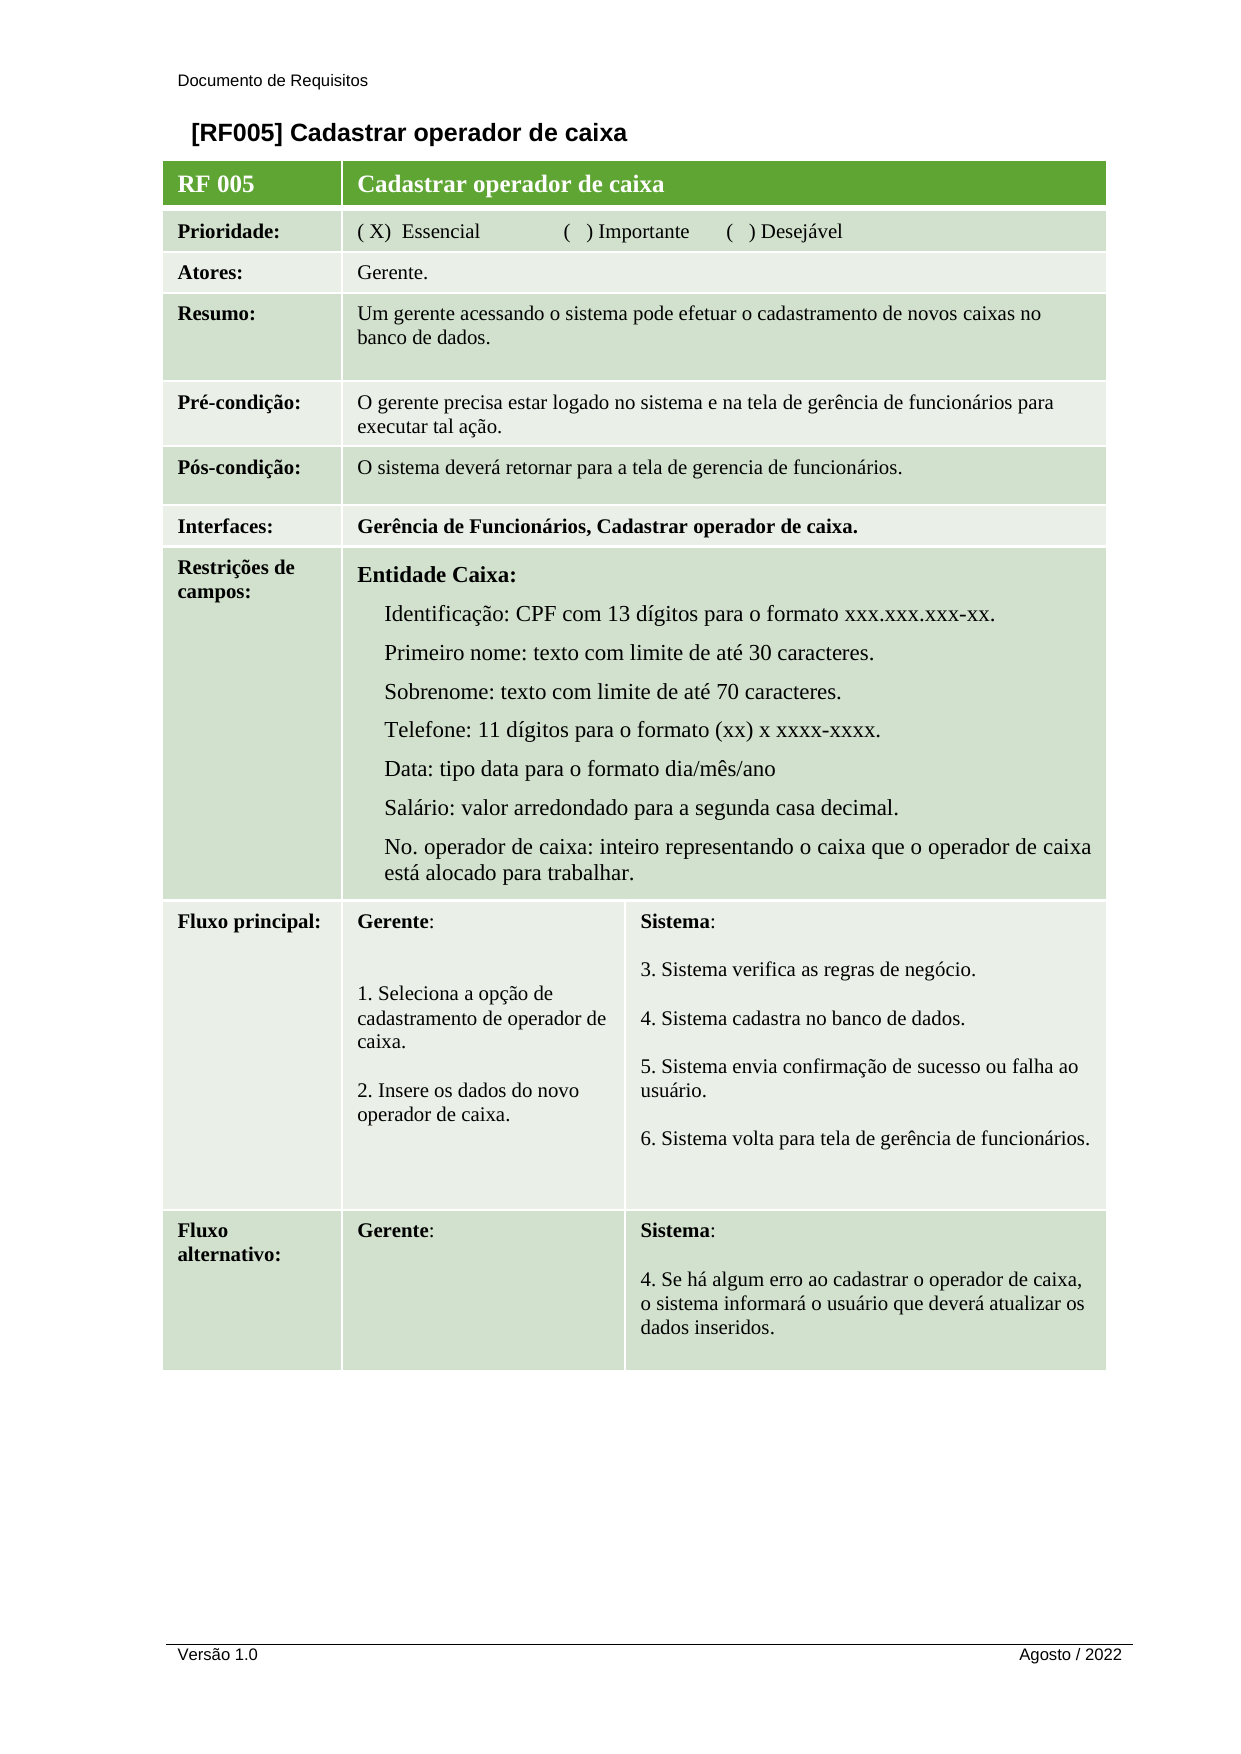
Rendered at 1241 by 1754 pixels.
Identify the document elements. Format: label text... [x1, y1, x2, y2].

table_cell Fluxo alternativo: [163, 1211, 341, 1370]
table_header Cadastrar operador de caixa [343, 161, 1106, 205]
table_cell Sistema: 3. Sistema verifica as regras de negócio. 4. Sistema cadastra no banco de dados. 5. Sistema envia confirmação de sucesso ou falha ao usuário. 6. Sistema volta para tela de gerência de funcionários. [626, 902, 1106, 1209]
table_cell Gerente: 1. Seleciona a opção de cadastramento de operador de caixa. 2. Insere os dados do novo operador de caixa. [343, 902, 624, 1209]
table_cell Pós-condição: [163, 447, 341, 504]
table_cell O gerente precisa estar logado no sistema e na tela de gerência de funcionários para executar tal ação. [343, 382, 1106, 445]
table_cell Restrições de campos: [163, 548, 341, 899]
table_cell Um gerente acessando o sistema pode efetuar o cadastramento de novos caixas no banco de dados. [343, 294, 1106, 380]
table_cell Sistema: 4. Se há algum erro ao cadastrar o operador de caixa, o sistema informará o usuário que deverá atualizar os dados inseridos. [626, 1211, 1106, 1370]
table_header RF 005 [163, 161, 341, 205]
table_cell O sistema deverá retornar para a tela de gerencia de funcionários. [343, 447, 1106, 504]
table_cell Interfaces: [163, 506, 341, 545]
table_cell Gerente. [343, 253, 1106, 292]
table_cell Gerência de Funcionários, Cadastrar operador de caixa. [343, 506, 1106, 545]
table_cell Fluxo principal: [163, 902, 341, 1209]
table_cell Gerente: [343, 1211, 624, 1370]
table_cell Pré-condição: [163, 382, 341, 445]
text [RF005] Cadastrar operador de caixa [177, 118, 1063, 147]
table_cell Entidade Caixa: Identificação: CPF com 13 dígitos para o formato xxx.xxx.xxx-xx. Primeiro nome: texto com limite de até 30 caracteres. Sobrenome: texto com limite de até 70 caracteres. Telefone: 11 dígitos para o formato (xx) x xxxx-xxxx. Data: tipo data para o formato dia/mês/ano Salário: valor arredondado para a segunda casa decimal. No. operador de caixa: inteiro representando o caixa que o operador de caixa está alocado para trabalhar. [343, 548, 1106, 899]
table_cell Atores: [163, 253, 341, 292]
table_cell Resumo: [163, 294, 341, 380]
table_cell ( X) Essencial ( ) Importante ( ) Desejável [343, 211, 1106, 251]
table_cell Prioridade: [163, 211, 341, 251]
